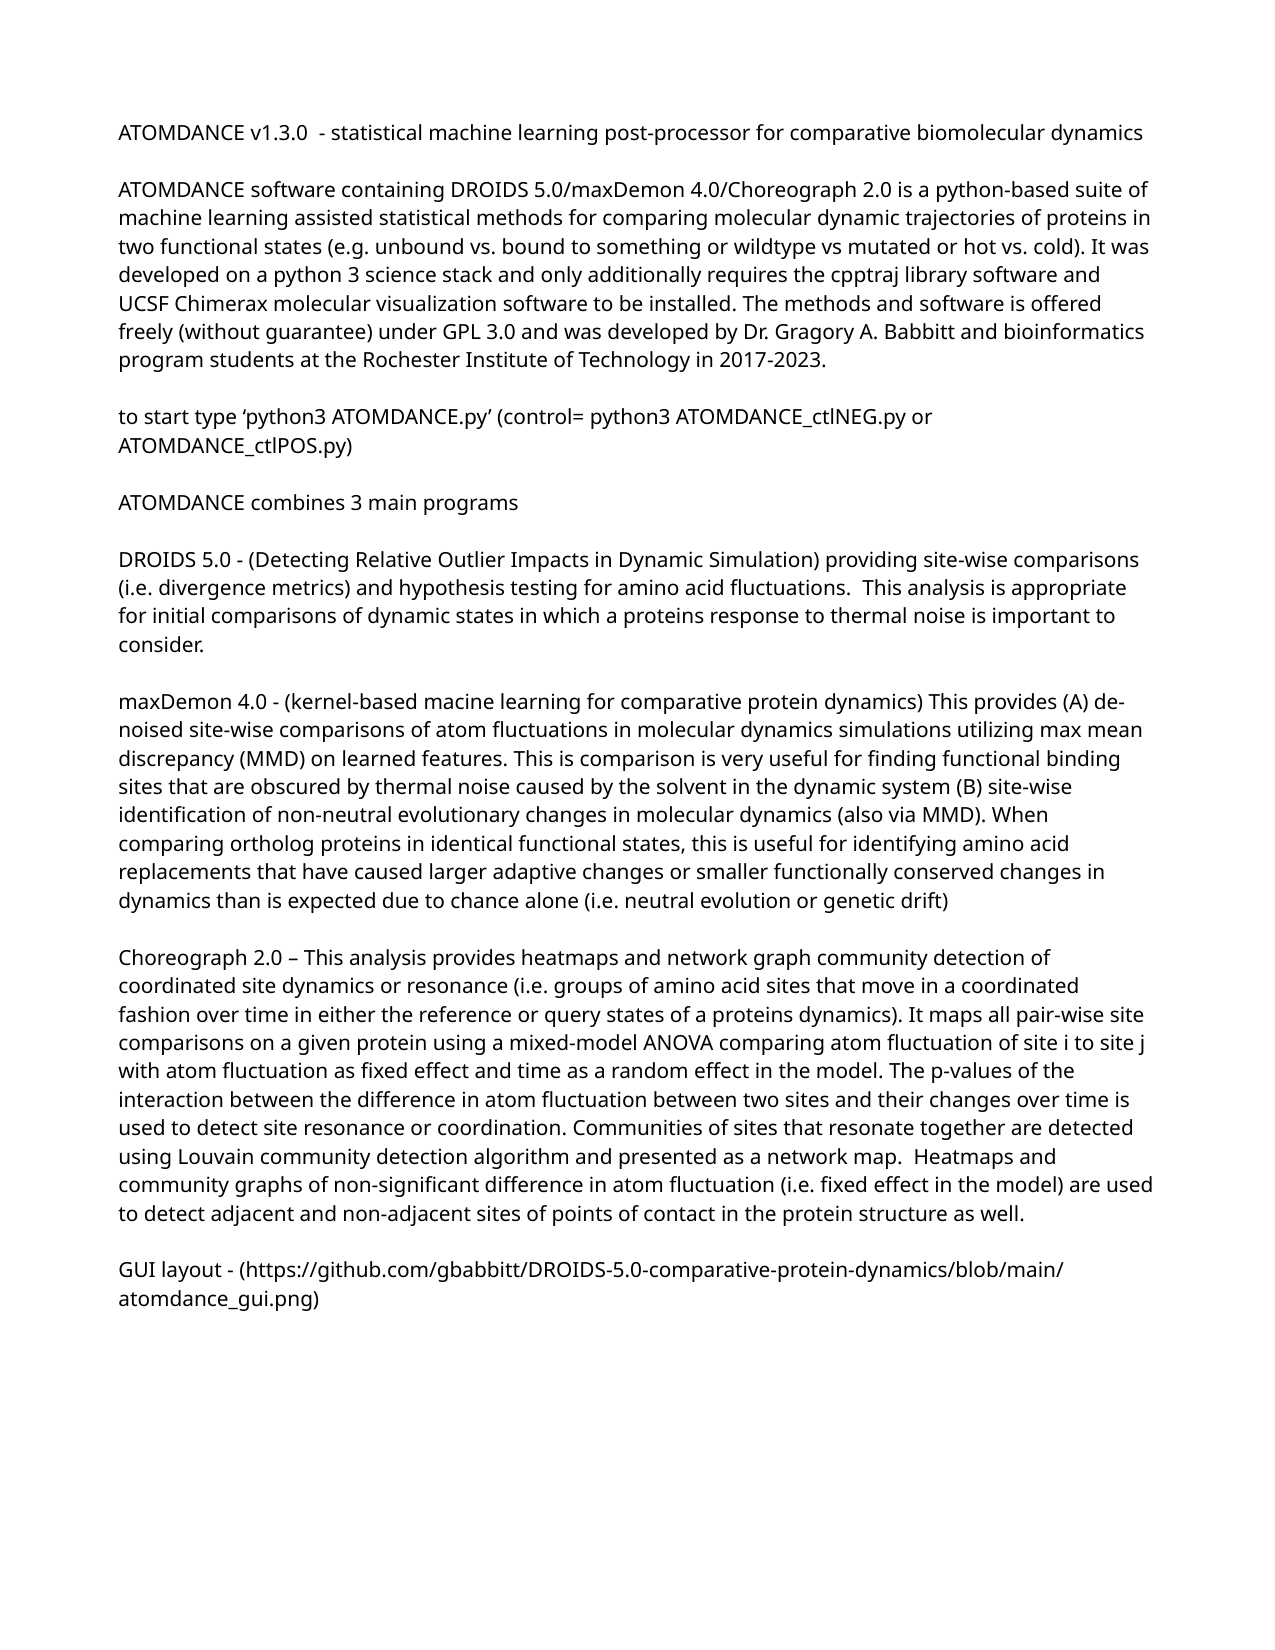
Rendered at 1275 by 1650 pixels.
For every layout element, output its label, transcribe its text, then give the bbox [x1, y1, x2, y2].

text to start type ‘python3 ATOMDANCE.py’ (control= python3 ATOMDANCE_ctlNEG.py or ATOMDANCE_ctlPOS.py) [118, 402, 1157, 459]
text GUI layout - (https://github.com/gbabbitt/DROIDS-5.0-comparative-protein-dynamics/blob/main/atomdance_gui.png) [118, 1256, 1157, 1312]
text ATOMDANCE v1.3.0 - statistical machine learning post-processor for comparative biomolecular dynamics [118, 118, 1157, 147]
text DROIDS 5.0 - (Detecting Relative Outlier Impacts in Dynamic Simulation) providing site-wise comparisons (i.e. divergence metrics) and hypothesis testing for amino acid fluctuations. This analysis is appropriate for initial comparisons of dynamic states in which a proteins response to thermal noise is important to consider. [118, 545, 1157, 658]
text ATOMDANCE software containing DROIDS 5.0/maxDemon 4.0/Choreograph 2.0 is a python-based suite of machine learning assisted statistical methods for comparing molecular dynamic trajectories of proteins in two functional states (e.g. unbound vs. bound to something or wildtype vs mutated or hot vs. cold). It was developed on a python 3 science stack and only additionally requires the cpptraj library software and UCSF Chimerax molecular visualization software to be installed. The methods and software is offered freely (without guarantee) under GPL 3.0 and was developed by Dr. Gragory A. Babbitt and bioinformatics program students at the Rochester Institute of Technology in 2017-2023. [118, 175, 1157, 374]
text ATOMDANCE combines 3 main programs [118, 488, 1157, 516]
text maxDemon 4.0 - (kernel-based macine learning for comparative protein dynamics) This provides (A) de-noised site-wise comparisons of atom fluctuations in molecular dynamics simulations utilizing max mean discrepancy (MMD) on learned features. This is comparison is very useful for finding functional binding sites that are obscured by thermal noise caused by the solvent in the dynamic system (B) site-wise identification of non-neutral evolutionary changes in molecular dynamics (also via MMD). When comparing ortholog proteins in identical functional states, this is useful for identifying amino acid replacements that have caused larger adaptive changes or smaller functionally conserved changes in dynamics than is expected due to chance alone (i.e. neutral evolution or genetic drift) [118, 687, 1157, 914]
text Choreograph 2.0 – This analysis provides heatmaps and network graph community detection of coordinated site dynamics or resonance (i.e. groups of amino acid sites that move in a coordinated fashion over time in either the reference or query states of a proteins dynamics). It maps all pair-wise site comparisons on a given protein using a mixed-model ANOVA comparing atom fluctuation of site i to site j with atom fluctuation as fixed effect and time as a random effect in the model. The p-values of the interaction between the difference in atom fluctuation between two sites and their changes over time is used to detect site resonance or coordination. Communities of sites that resonate together are detected using Louvain community detection algorithm and presented as a network map. Heatmaps and community graphs of non-significant difference in atom fluctuation (i.e. fixed effect in the model) are used to detect adjacent and non-adjacent sites of points of contact in the protein structure as well. [118, 943, 1157, 1227]
